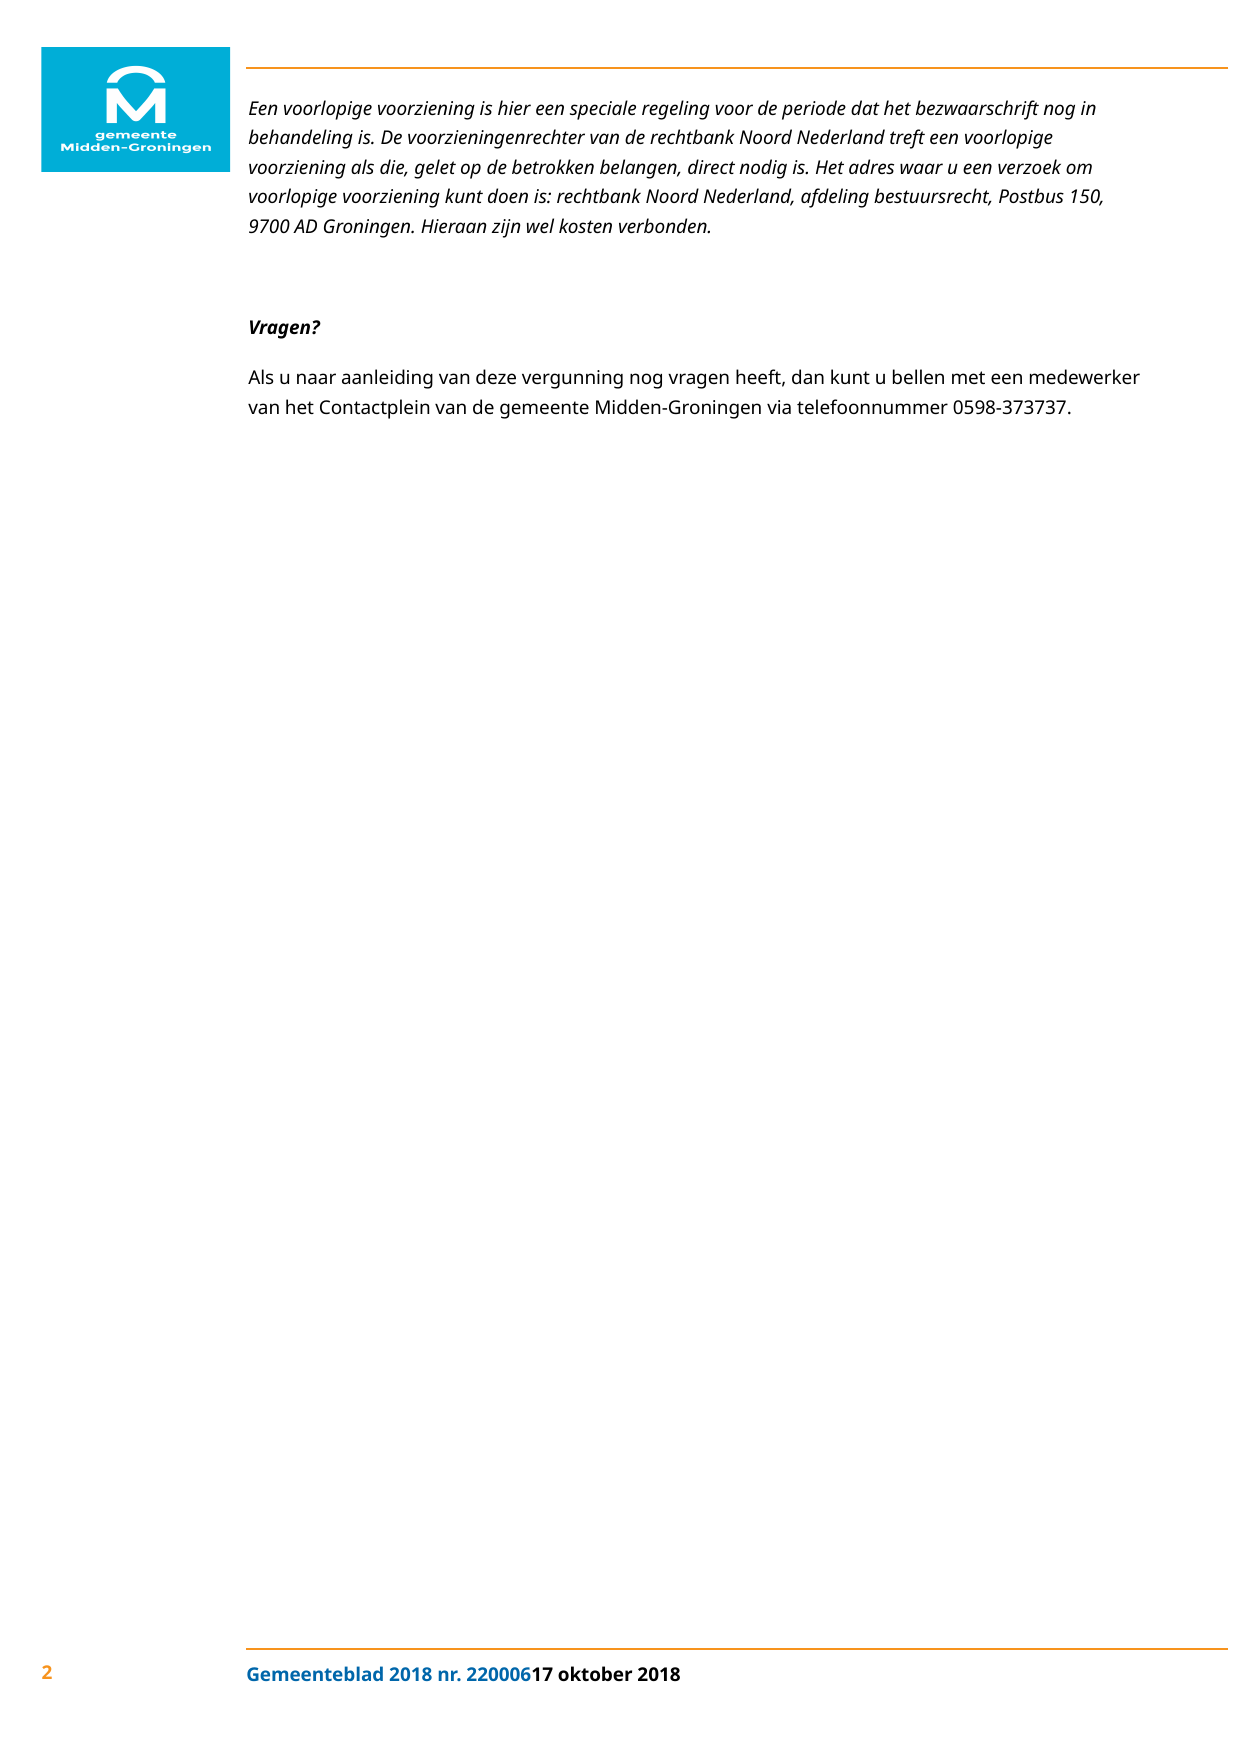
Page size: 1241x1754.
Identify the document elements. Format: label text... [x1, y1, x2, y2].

text Vragen? [248, 314, 1152, 340]
text Een voorlopige voorziening is hier een speciale regeling voor de periode dat het bezwaarschrift nog in behandeling is. De voorzieningenrechter van de rechtbank Noord Nederland treft een voorlopige voorziening als die, gelet op de betrokken belangen, direct nodig is. Het adres waar u een verzoek om voorlopige voorziening kunt doen is: rechtbank Noord Nederland, afdeling bestuursrecht, Postbus 150, 9700 AD Groningen. Hieraan zijn wel kosten verbonden. [248, 95, 1152, 239]
text Als u naar aanleiding van deze vergunning nog vragen heeft, dan kunt u bellen met een medewerker van het Contactplein van de gemeente Midden-Groningen via telefoonnummer 0598-373737. [248, 364, 1152, 420]
picture [184, 146, 190, 153]
picture [108, 66, 164, 82]
picture [107, 89, 165, 122]
